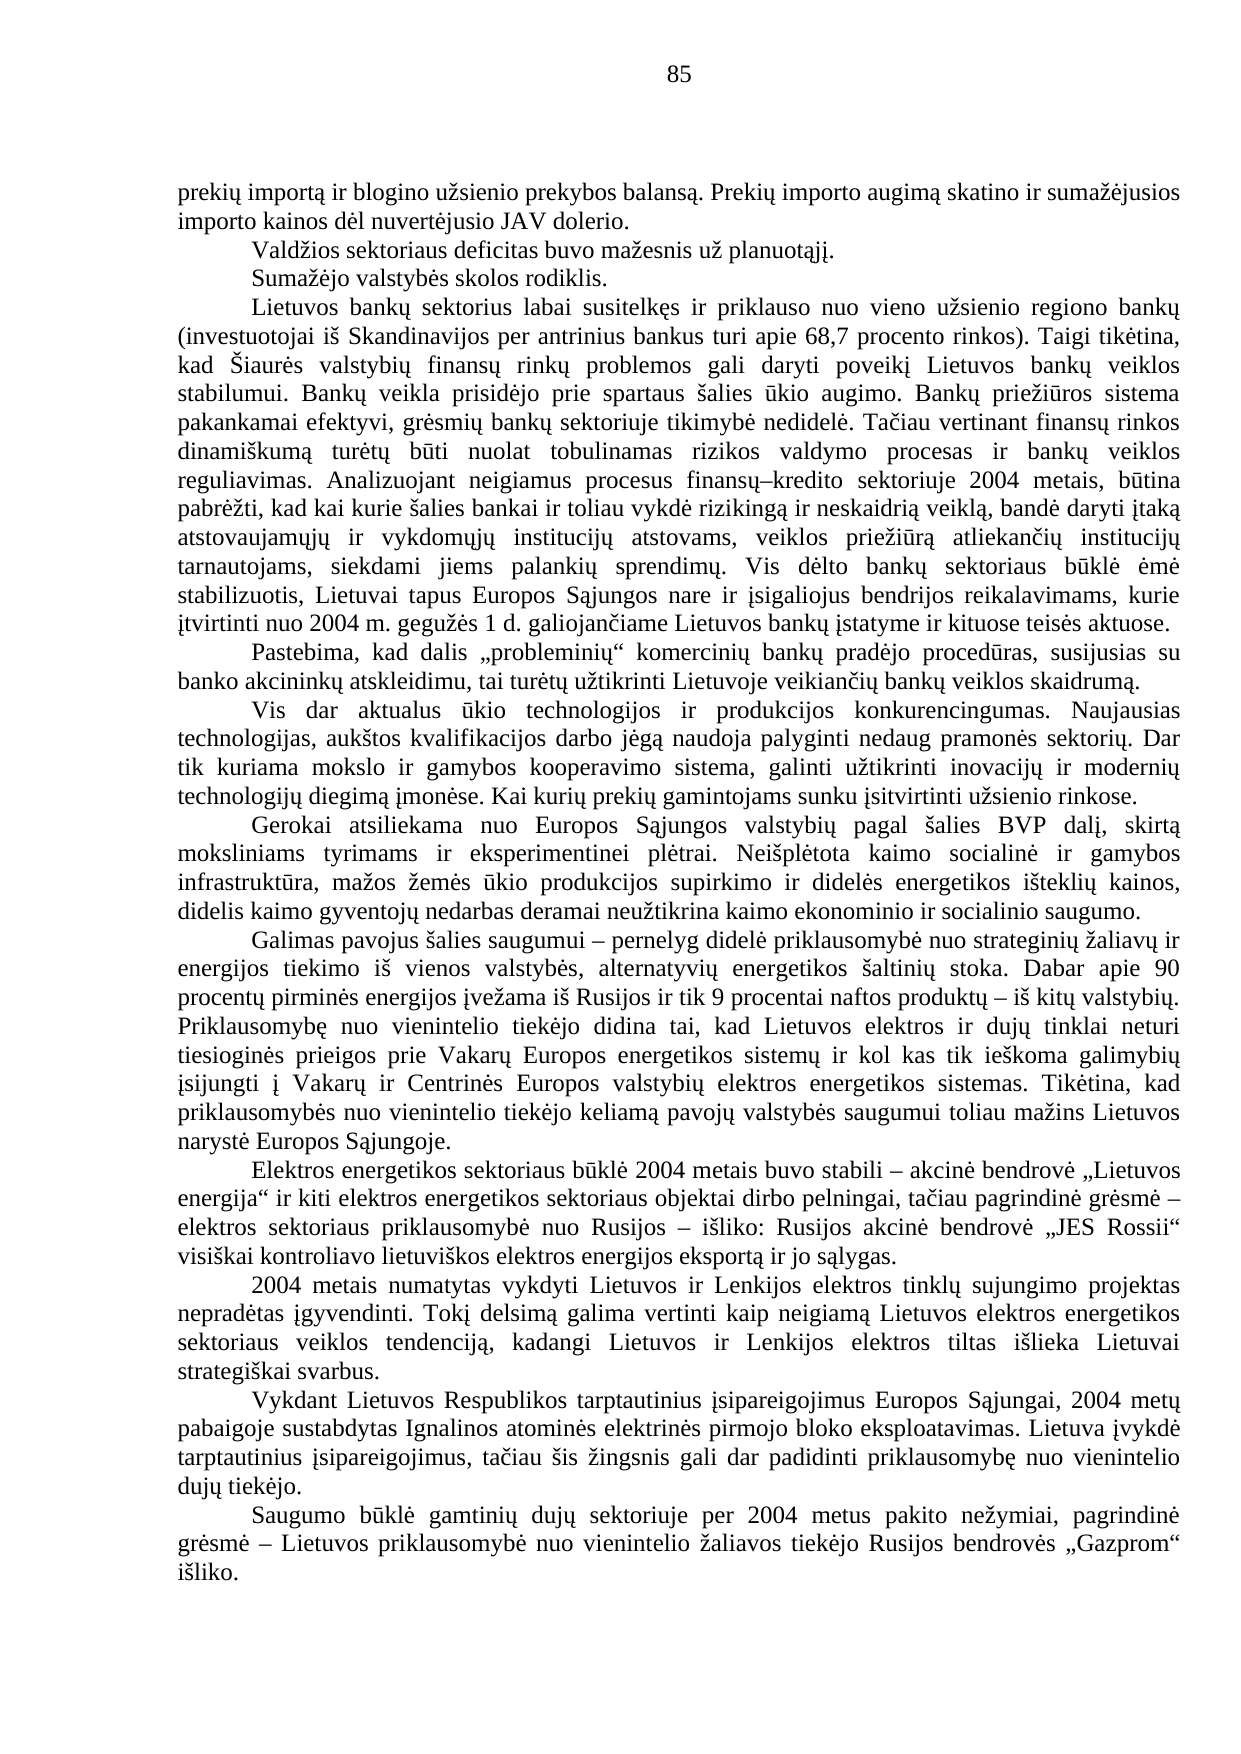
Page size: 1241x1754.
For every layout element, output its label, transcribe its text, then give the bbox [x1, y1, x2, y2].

text Vykdant Lietuvos Respublikos tarptautinius įsipareigojimus Europos Sąjungai, 2004 metų pabaigoje sustabdytas Ignalinos atominės elektrinės pirmojo bloko eksploatavimas. Lietuva įvykdė tarptautinius įsipareigojimus, tačiau šis žingsnis gali dar padidinti priklausomybę nuo vienintelio dujų tiekėjo. [177, 1385, 1181, 1500]
text Pastebima, kad dalis „probleminių“ komercinių bankų pradėjo procedūras, susijusias su banko akcininkų atskleidimu, tai turėtų užtikrinti Lietuvoje veikiančių bankų veiklos skaidrumą. [177, 637, 1181, 695]
text prekių importą ir blogino užsienio prekybos balansą. Prekių importo augimą skatino ir sumažėjusios importo kainos dėl nuvertėjusio JAV dolerio. [177, 177, 1181, 235]
text Gerokai atsiliekama nuo Europos Sąjungos valstybių pagal šalies BVP dalį, skirtą moksliniams tyrimams ir eksperimentinei plėtrai. Neišplėtota kaimo socialinė ir gamybos infrastruktūra, mažos žemės ūkio produkcijos supirkimo ir didelės energetikos išteklių kainos, didelis kaimo gyventojų nedarbas deramai neužtikrina kaimo ekonominio ir socialinio saugumo. [177, 810, 1181, 925]
text Elektros energetikos sektoriaus būklė 2004 metais buvo stabili – akcinė bendrovė „Lietuvos energija“ ir kiti elektros energetikos sektoriaus objektai dirbo pelningai, tačiau pagrindinė grėsmė – elektros sektoriaus priklausomybė nuo Rusijos – išliko: Rusijos akcinė bendrovė „JES Rossii“ visiškai kontroliavo lietuviškos elektros energijos eksportą ir jo sąlygas. [177, 1155, 1181, 1270]
text Valdžios sektoriaus deficitas buvo mažesnis už planuotąjį. [177, 235, 1181, 263]
text Galimas pavojus šalies saugumui – pernelyg didelė priklausomybė nuo strateginių žaliavų ir energijos tiekimo iš vienos valstybės, alternatyvių energetikos šaltinių stoka. Dabar apie 90 procentų pirminės energijos įvežama iš Rusijos ir tik 9 procentai naftos produktų – iš kitų valstybių. Priklausomybę nuo vienintelio tiekėjo didina tai, kad Lietuvos elektros ir dujų tinklai neturi tiesioginės prieigos prie Vakarų Europos energetikos sistemų ir kol kas tik ieškoma galimybių įsijungti į Vakarų ir Centrinės Europos valstybių elektros energetikos sistemas. Tikėtina, kad priklausomybės nuo vienintelio tiekėjo keliamą pavojų valstybės saugumui toliau mažins Lietuvos narystė Europos Sąjungoje. [177, 925, 1181, 1155]
text Sumažėjo valstybės skolos rodiklis. [177, 263, 1181, 292]
text Vis dar aktualus ūkio technologijos ir produkcijos konkurencingumas. Naujausias technologijas, aukštos kvalifikacijos darbo jėgą naudoja palyginti nedaug pramonės sektorių. Dar tik kuriama mokslo ir gamybos kooperavimo sistema, galinti užtikrinti inovacijų ir modernių technologijų diegimą įmonėse. Kai kurių prekių gamintojams sunku įsitvirtinti užsienio rinkose. [177, 695, 1181, 810]
text Saugumo būklė gamtinių dujų sektoriuje per 2004 metus pakito nežymiai, pagrindinė grėsmė – Lietuvos priklausomybė nuo vienintelio žaliavos tiekėjo Rusijos bendrovės „Gazprom“ išliko. [177, 1500, 1181, 1586]
text 2004 metais numatytas vykdyti Lietuvos ir Lenkijos elektros tinklų sujungimo projektas nepradėtas įgyvendinti. Tokį delsimą galima vertinti kaip neigiamą Lietuvos elektros energetikos sektoriaus veiklos tendenciją, kadangi Lietuvos ir Lenkijos elektros tiltas išlieka Lietuvai strategiškai svarbus. [177, 1270, 1181, 1385]
text Lietuvos bankų sektorius labai susitelkęs ir priklauso nuo vieno užsienio regiono bankų (investuotojai iš Skandinavijos per antrinius bankus turi apie 68,7 procento rinkos). Taigi tikėtina, kad Šiaurės valstybių finansų rinkų problemos gali daryti poveikį Lietuvos bankų veiklos stabilumui. Bankų veikla prisidėjo prie spartaus šalies ūkio augimo. Bankų priežiūros sistema pakankamai efektyvi, grėsmių bankų sektoriuje tikimybė nedidelė. Tačiau vertinant finansų rinkos dinamiškumą turėtų būti nuolat tobulinamas rizikos valdymo procesas ir bankų veiklos reguliavimas. Analizuojant neigiamus procesus finansų–kredito sektoriuje 2004 metais, būtina pabrėžti, kad kai kurie šalies bankai ir toliau vykdė rizikingą ir neskaidrią veiklą, bandė daryti įtaką atstovaujamųjų ir vykdomųjų institucijų atstovams, veiklos priežiūrą atliekančių institucijų tarnautojams, siekdami jiems palankių sprendimų. Vis dėlto bankų sektoriaus būklė ėmė stabilizuotis, Lietuvai tapus Europos Sąjungos nare ir įsigaliojus bendrijos reikalavimams, kurie įtvirtinti nuo 2004 m. gegužės 1 d. galiojančiame Lietuvos bankų įstatyme ir kituose teisės aktuose. [177, 292, 1181, 637]
